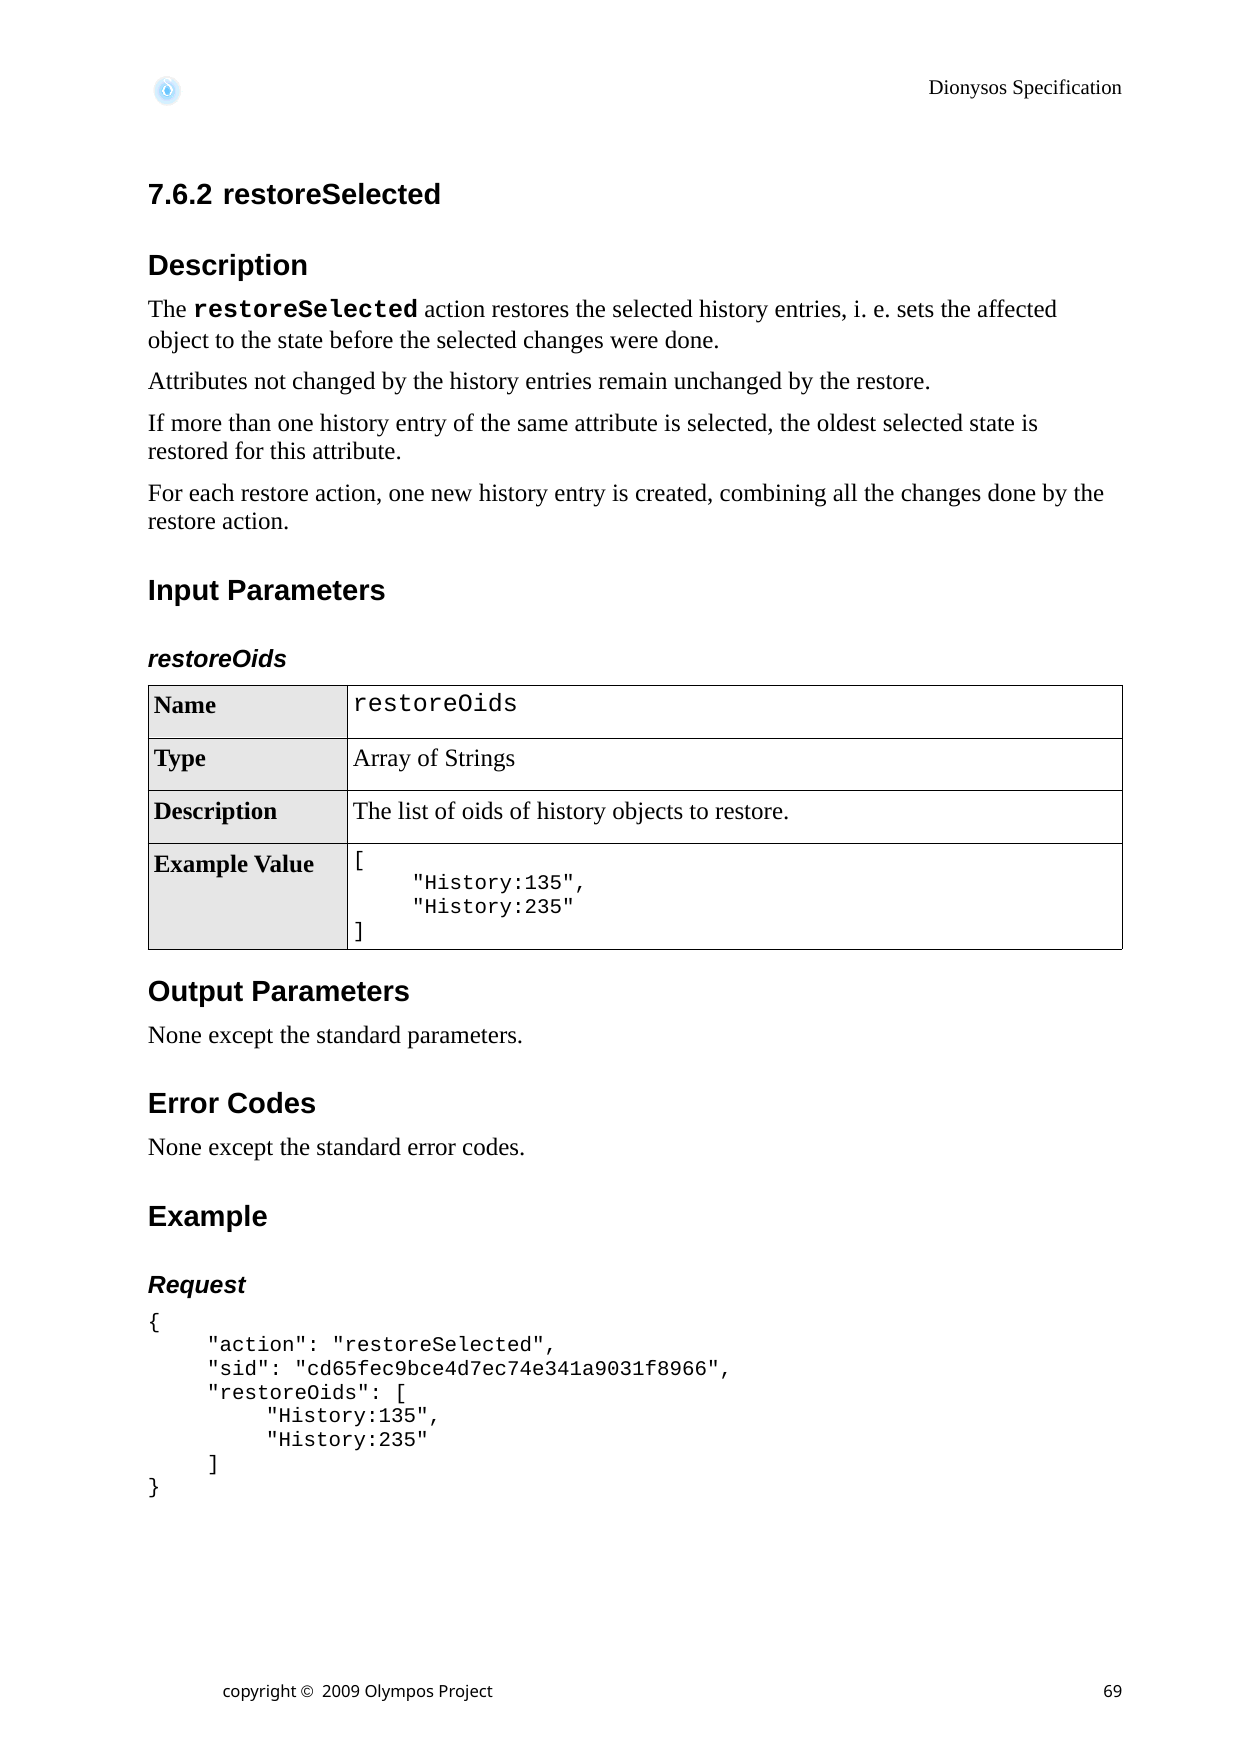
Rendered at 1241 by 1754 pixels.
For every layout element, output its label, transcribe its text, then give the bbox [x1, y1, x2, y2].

table_header Name [149, 686, 347, 737]
text } [148, 1476, 1122, 1500]
text Request [148, 1270, 1122, 1298]
table_cell Type [149, 739, 347, 790]
text "restoreOids": [ [148, 1382, 1122, 1405]
text The restoreSelected action restores the selected history entries, i. e. sets the affected object to the state before the selected changes were done. [148, 294, 1122, 354]
subtitle restoreSelected [148, 177, 1122, 211]
text ] [148, 1453, 1122, 1476]
text For each restore action, one new history entry is created, combining all the changes done by the restore action. [148, 478, 1122, 535]
text "action": "restoreSelected", [148, 1334, 1122, 1358]
text restoreOids [148, 644, 1122, 672]
text Input Parameters [148, 573, 1122, 606]
text { [148, 1311, 1122, 1334]
text None except the standard parameters. [148, 1020, 1122, 1049]
text Example [148, 1199, 1122, 1232]
text None except the standard error codes. [148, 1132, 1122, 1161]
text Description [148, 248, 1122, 282]
text Output Parameters [148, 974, 1122, 1008]
text Error Codes [148, 1086, 1122, 1120]
table_cell Description [149, 791, 347, 843]
text Attributes not changed by the history entries remain unchanged by the restore. [148, 366, 1122, 395]
table_cell Example Value [149, 844, 347, 949]
text "sid": "cd65fec9bce4d7ec74e341a9031f8966", [148, 1358, 1122, 1382]
table_cell Array of Strings [348, 739, 1122, 790]
text "History:235" [148, 1429, 1122, 1453]
table_cell The list of oids of history objects to restore. [348, 791, 1122, 843]
text If more than one history entry of the same attribute is selected, the oldest selected state is restored for this attribute. [148, 408, 1122, 465]
table_cell [ "History:135", "History:235" ] [348, 844, 1122, 949]
text "History:135", [148, 1405, 1122, 1429]
table_header restoreOids [348, 686, 1122, 737]
picture [152, 75, 184, 106]
